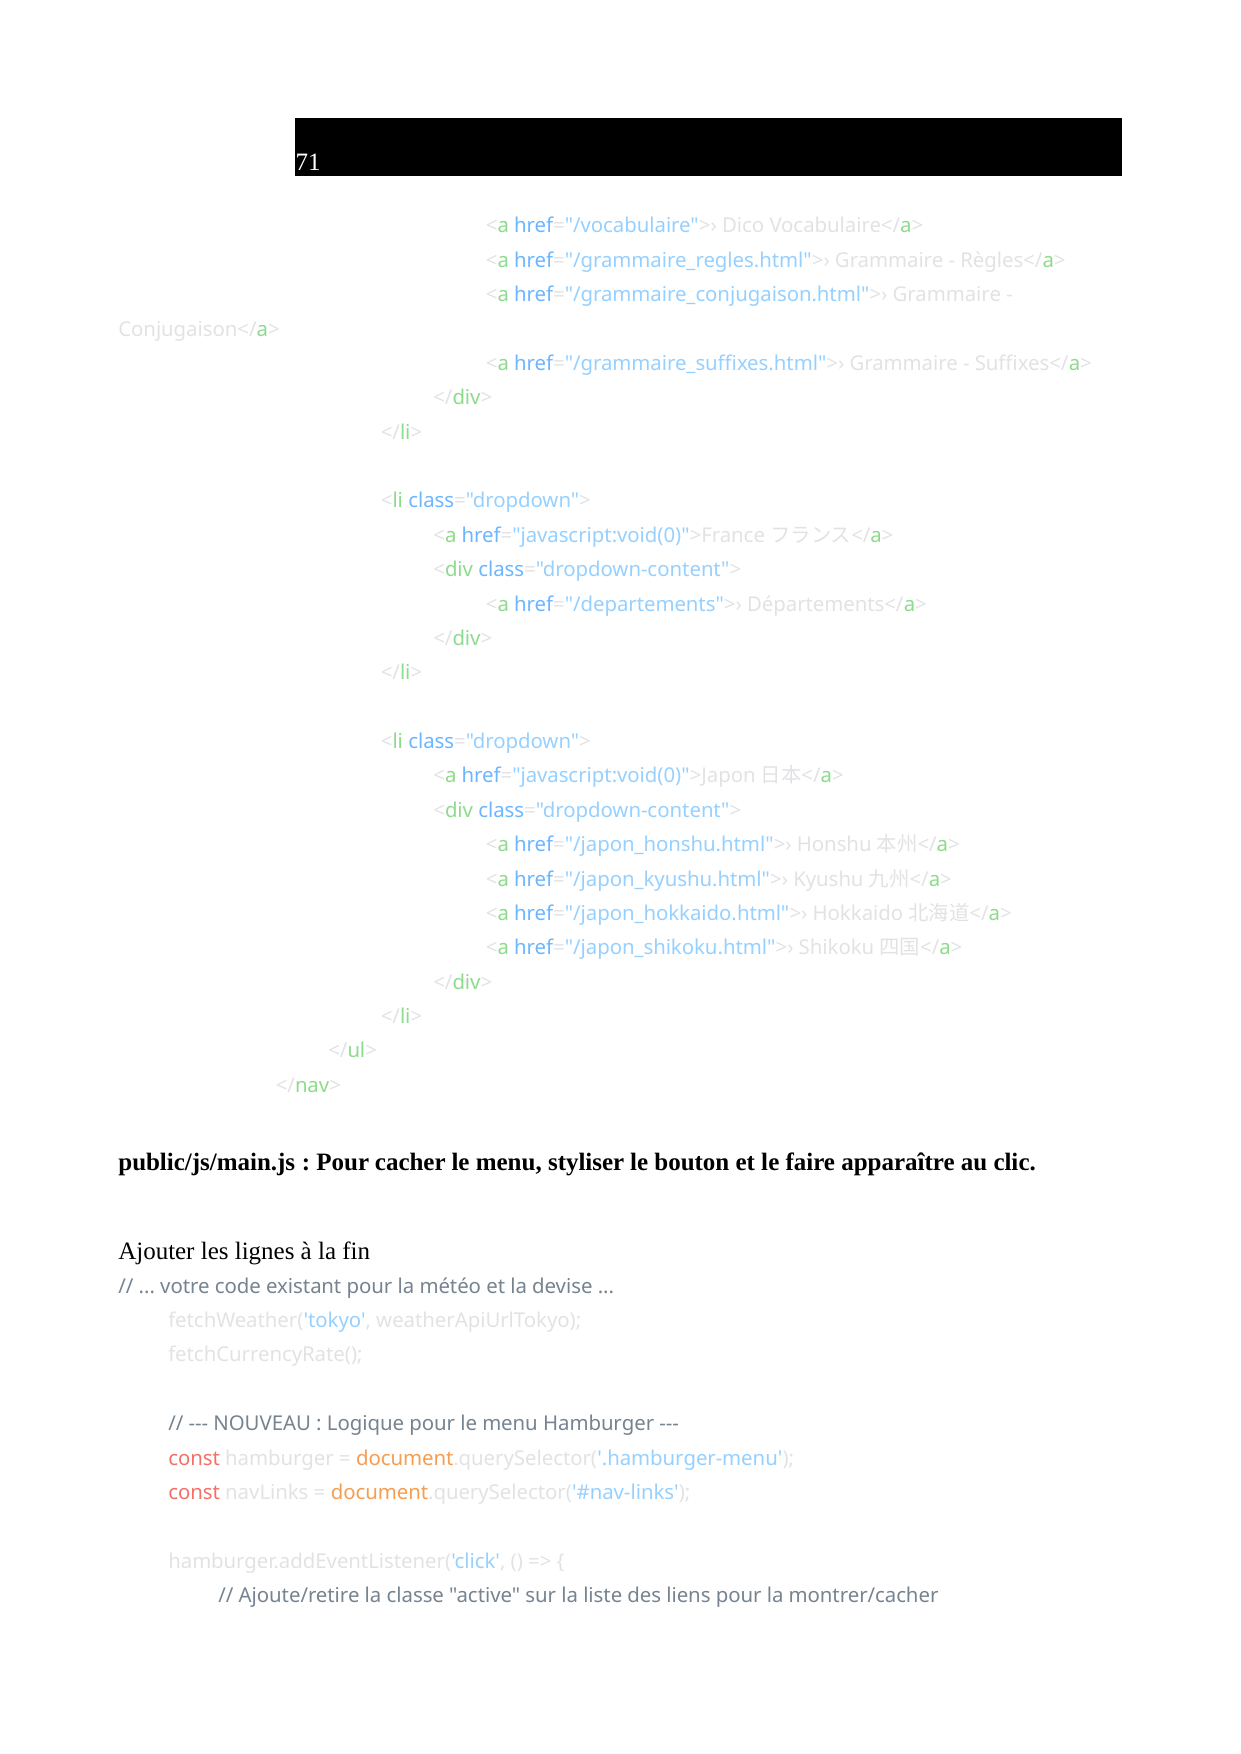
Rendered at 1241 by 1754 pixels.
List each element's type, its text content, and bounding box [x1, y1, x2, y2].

text <li class="dropdown"> [118, 480, 1122, 514]
text </nav> [118, 1064, 1122, 1099]
text fetchCurrencyRate(); [118, 1334, 1122, 1368]
text // ... votre code existant pour la météo et la devise ... [118, 1265, 1122, 1299]
text </div> [118, 377, 1122, 411]
text <div class="dropdown-content"> [118, 789, 1122, 824]
text <a href="/vocabulaire">› Dico Vocabulaire</a> [118, 205, 1122, 239]
text <a href="/japon_honshu.html">› Honshu 本州</a> [118, 824, 1122, 858]
subtitle public/js/main.js : Pour cacher le menu, styliser le bouton et le faire apparaître au clic. [118, 1147, 1122, 1176]
text // Ajoute/retire la classe "active" sur la liste des liens pour la montrer/cacher [118, 1574, 1122, 1609]
text <div class="dropdown-content"> [118, 549, 1122, 583]
text <a href="/japon_kyushu.html">› Kyushu 九州</a> [118, 858, 1122, 893]
text <a href="javascript:void(0)">France フランス</a> [118, 514, 1122, 549]
text Ajouter les lignes à la fin [118, 1236, 1122, 1265]
text </div> [118, 618, 1122, 652]
text <a href="/grammaire_regles.html">› Grammaire - Règles</a> [118, 239, 1122, 274]
text // --- NOUVEAU : Logique pour le menu Hamburger --- [118, 1402, 1122, 1437]
text <a href="javascript:void(0)">Japon 日本</a> [118, 755, 1122, 789]
text hamburger.addEventListener('click', () => { [118, 1540, 1122, 1574]
text <a href="/departements">› Départements</a> [118, 583, 1122, 618]
text const hamburger = document.querySelector('.hamburger-menu'); [118, 1437, 1122, 1471]
text <a href="/grammaire_suffixes.html">› Grammaire - Suffixes</a> [118, 343, 1122, 377]
text fetchWeather('tokyo', weatherApiUrlTokyo); [118, 1299, 1122, 1334]
text </ul> [118, 1030, 1122, 1064]
text </li> [118, 996, 1122, 1030]
text <a href="/grammaire_conjugaison.html">› Grammaire - Conjugaison</a> [118, 274, 1122, 343]
text <li class="dropdown"> [118, 721, 1122, 755]
text <a href="/japon_hokkaido.html">› Hokkaido 北海道</a> [118, 893, 1122, 927]
text </div> [118, 961, 1122, 996]
text <a href="/japon_shikoku.html">› Shikoku 四国</a> [118, 927, 1122, 961]
text const navLinks = document.querySelector('#nav-links'); [118, 1471, 1122, 1506]
text </li> [118, 411, 1122, 446]
text </li> [118, 652, 1122, 686]
